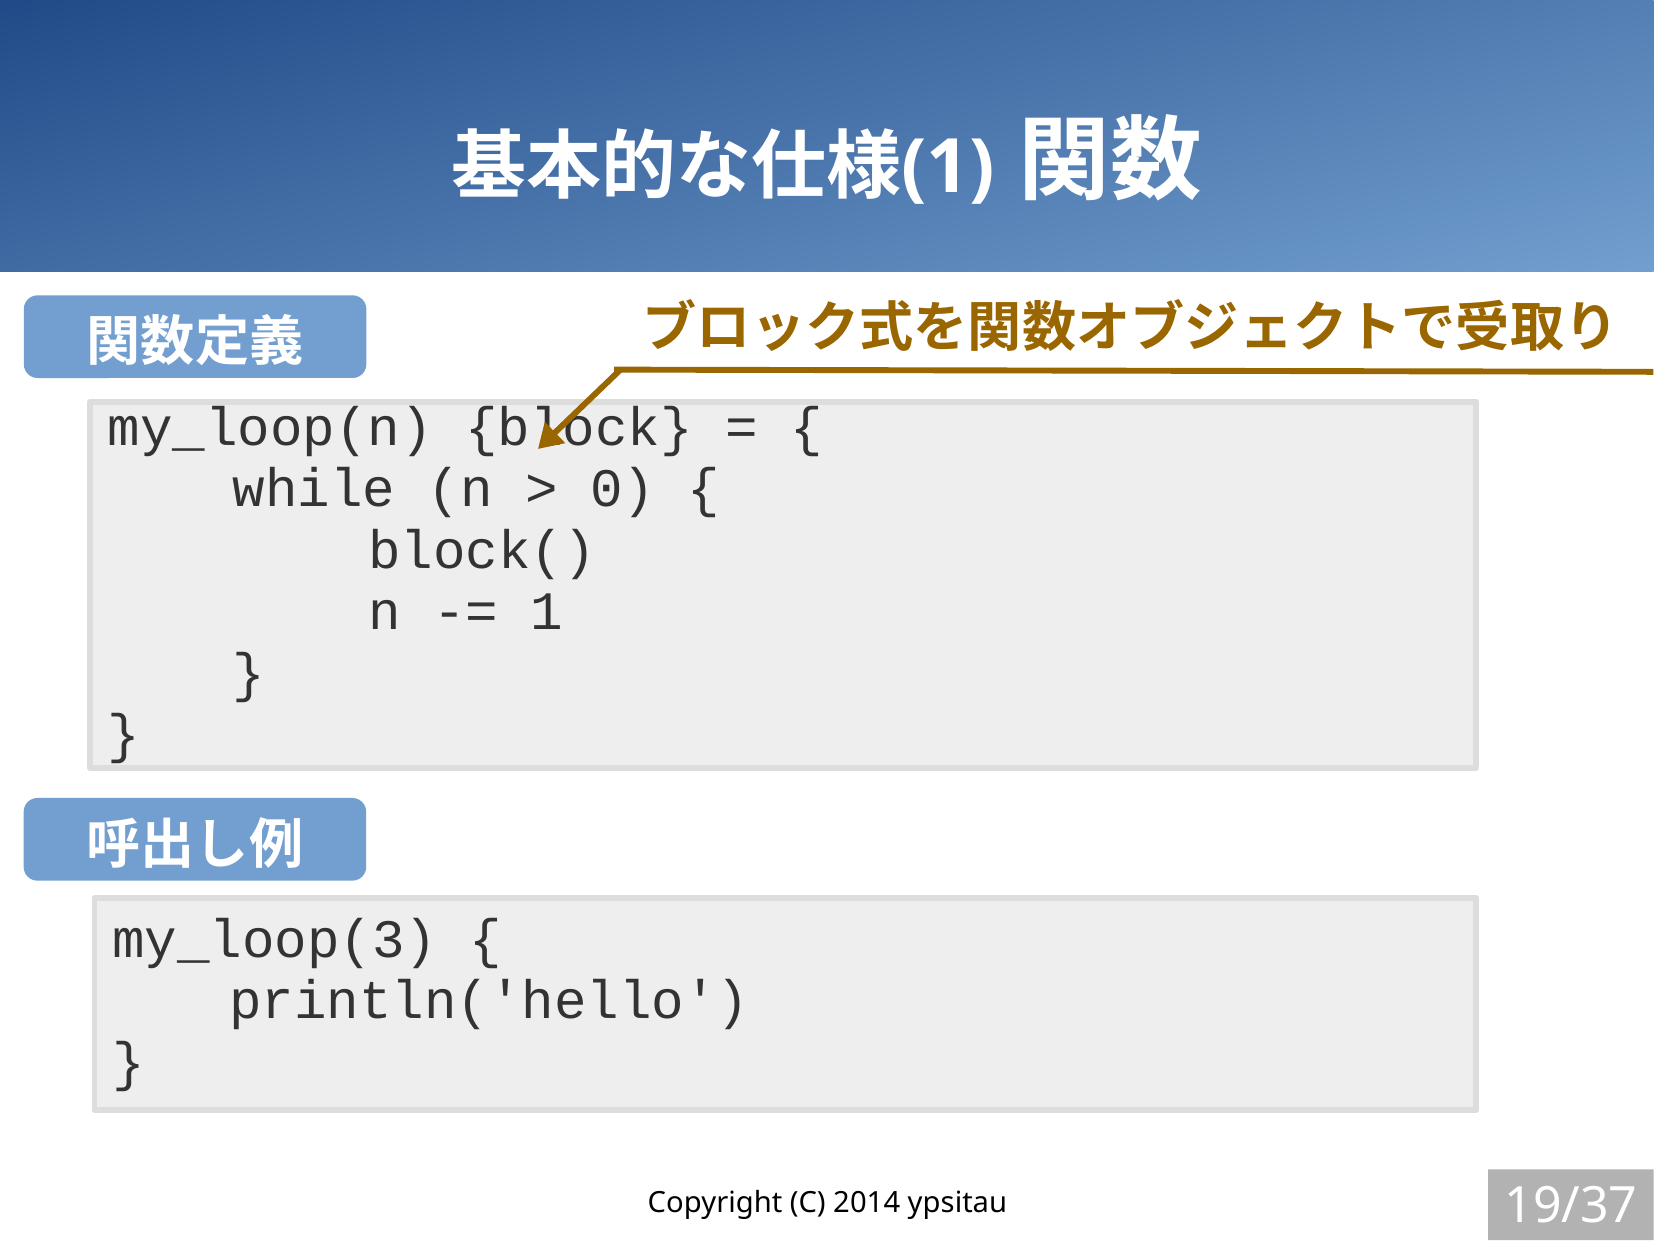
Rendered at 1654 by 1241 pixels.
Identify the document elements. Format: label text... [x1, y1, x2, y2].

text_box 呼出し例 [23, 797, 367, 881]
title 基本的な仕様(1) 関数 [82, 49, 1571, 257]
text_box my_loop(n) {block} = { while (n > 0) { block() n -= 1 } } [90, 401, 1477, 768]
text_box my_loop(3) { println('hello') } [94, 897, 1477, 1111]
text_box ブロック式を関数オブジェクトで受取り [627, 275, 1654, 372]
text_box 関数定義 [23, 295, 367, 379]
